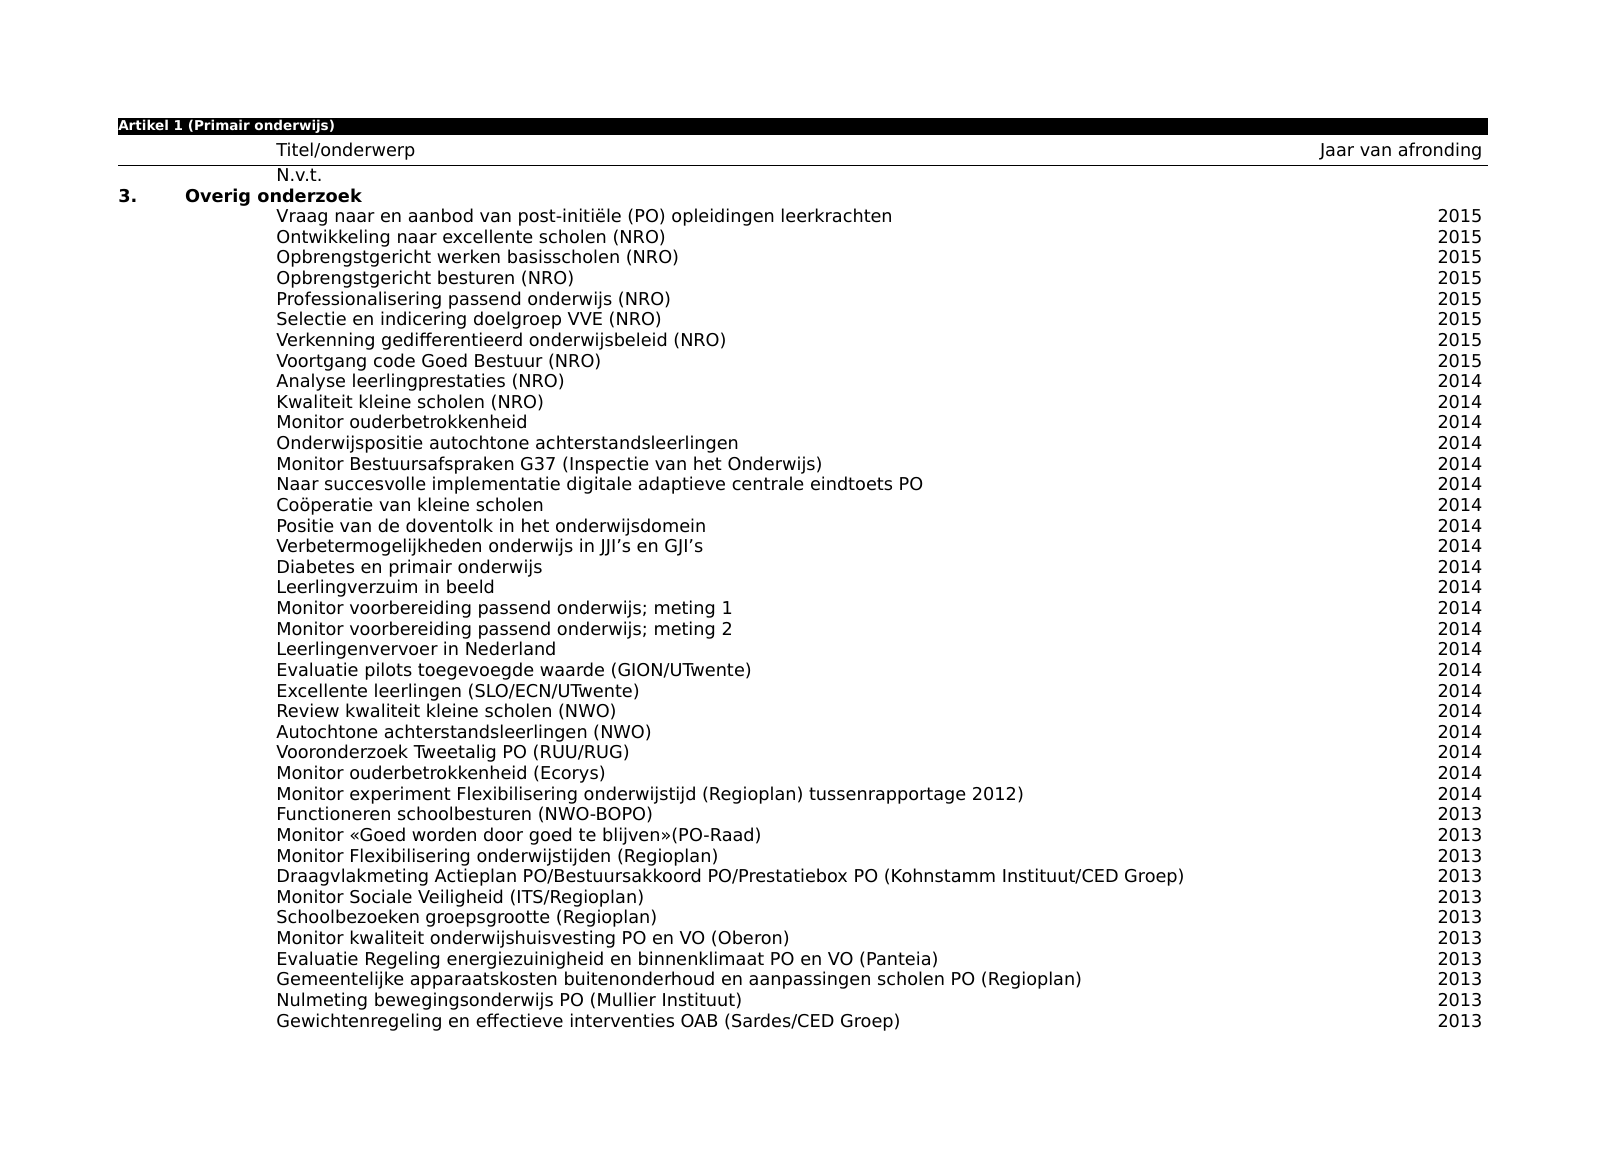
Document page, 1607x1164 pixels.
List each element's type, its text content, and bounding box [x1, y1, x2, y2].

table_cell 2014 [1245, 722, 1488, 742]
table_cell Coöperatie van kleine scholen [270, 495, 1244, 516]
table_cell [179, 804, 270, 825]
table_cell [179, 784, 270, 804]
table_cell [118, 990, 179, 1011]
table_cell [118, 248, 179, 268]
table_cell Monitor Flexibilisering onderwijstijden (Regioplan) [270, 846, 1244, 866]
table_cell [118, 433, 179, 454]
table_cell Evaluatie pilots toegevoegde waarde (GION/UTwente) [270, 660, 1244, 681]
table_cell 2015 [1245, 227, 1488, 247]
table_cell [179, 887, 270, 907]
table_cell Vooronderzoek Tweetalig PO (RUU/RUG) [270, 743, 1244, 763]
table_cell [179, 557, 270, 577]
table_cell [118, 330, 179, 351]
table_cell [179, 701, 270, 722]
table_cell [118, 784, 179, 804]
table_cell 2013 [1245, 949, 1488, 969]
table_cell Opbrengstgericht besturen (NRO) [270, 268, 1244, 289]
table_cell [179, 681, 270, 701]
table_cell 2014 [1245, 681, 1488, 701]
table_cell [179, 495, 270, 516]
table_cell [118, 619, 179, 639]
table_cell [118, 227, 179, 247]
table_cell 2013 [1245, 887, 1488, 907]
table_cell [179, 722, 270, 742]
table_cell 2015 [1245, 309, 1488, 330]
table_cell 2015 [1245, 351, 1488, 371]
table_cell Verkenning gedifferentieerd onderwijsbeleid (NRO) [270, 330, 1244, 351]
table_cell Monitor Sociale Veiligheid (ITS/Regioplan) [270, 887, 1244, 907]
table_cell Verbetermogelijkheden onderwijs in JJI’s en GJI’s [270, 536, 1244, 557]
table_cell 2015 [1245, 268, 1488, 289]
table_cell [179, 351, 270, 371]
table_cell Ontwikkeling naar excellente scholen (NRO) [270, 227, 1244, 247]
table_cell 2013 [1245, 969, 1488, 990]
table_cell [179, 413, 270, 433]
table_cell 2013 [1245, 804, 1488, 825]
table_cell [1245, 186, 1488, 206]
table_cell [118, 578, 179, 598]
table_cell 2014 [1245, 536, 1488, 557]
table_cell 2014 [1245, 557, 1488, 577]
table_cell [179, 206, 270, 227]
table_cell [118, 722, 179, 742]
table_cell [118, 825, 179, 846]
table_cell [179, 289, 270, 309]
table_cell [179, 135, 270, 165]
table_cell 2014 [1245, 701, 1488, 722]
table_cell 2013 [1245, 866, 1488, 887]
table_cell [118, 289, 179, 309]
table_cell Monitor voorbereiding passend onderwijs; meting 2 [270, 619, 1244, 639]
table_cell 2015 [1245, 289, 1488, 309]
table_cell 2014 [1245, 578, 1488, 598]
table_cell [1245, 166, 1488, 186]
table_cell [118, 660, 179, 681]
table_cell Leerlingverzuim in beeld [270, 578, 1244, 598]
table_cell [179, 743, 270, 763]
table_cell [118, 309, 179, 330]
table_cell Nulmeting bewegingsonderwijs PO (Mullier Instituut) [270, 990, 1244, 1011]
table_cell [118, 474, 179, 495]
table_cell [118, 598, 179, 619]
table_cell Positie van de doventolk in het onderwijsdomein [270, 516, 1244, 536]
table_cell [179, 516, 270, 536]
table_cell [118, 1011, 179, 1031]
table_cell [179, 1011, 270, 1031]
table_cell Monitor «Goed worden door goed te blijven»(PO-Raad) [270, 825, 1244, 846]
table_cell [118, 351, 179, 371]
table_cell [118, 413, 179, 433]
table_cell Leerlingenvervoer in Nederland [270, 639, 1244, 660]
table_cell 2014 [1245, 660, 1488, 681]
table_cell [179, 578, 270, 598]
table_cell [118, 639, 179, 660]
table_cell N.v.t. [270, 166, 1244, 186]
table_cell Professionalisering passend onderwijs (NRO) [270, 289, 1244, 309]
table_cell 2014 [1245, 371, 1488, 392]
table_cell 2014 [1245, 598, 1488, 619]
table_cell [179, 474, 270, 495]
table_cell [118, 536, 179, 557]
table_cell [179, 433, 270, 454]
table_cell 2013 [1245, 928, 1488, 949]
table_cell [179, 660, 270, 681]
table_cell Gewichtenregeling en effectieve interventies OAB (Sardes/CED Groep) [270, 1011, 1244, 1031]
table_cell [179, 330, 270, 351]
table_cell [179, 371, 270, 392]
table_cell Vraag naar en aanbod van post-initiële (PO) opleidingen leerkrachten [270, 206, 1244, 227]
table_cell 2014 [1245, 454, 1488, 474]
table_cell [118, 681, 179, 701]
table_cell [179, 619, 270, 639]
table_cell [179, 969, 270, 990]
table_cell 2013 [1245, 908, 1488, 928]
table_cell Voortgang code Goed Bestuur (NRO) [270, 351, 1244, 371]
table_cell 2014 [1245, 639, 1488, 660]
table_cell [118, 392, 179, 412]
table_cell [118, 557, 179, 577]
table_cell 2015 [1245, 206, 1488, 227]
table_cell Review kwaliteit kleine scholen (NWO) [270, 701, 1244, 722]
table_cell 2013 [1245, 1011, 1488, 1031]
table_cell 2015 [1245, 248, 1488, 268]
table_cell 3. [118, 186, 179, 206]
table_cell Overig onderzoek [179, 186, 1244, 206]
table_cell Opbrengstgericht werken basisscholen (NRO) [270, 248, 1244, 268]
table_cell Monitor ouderbetrokkenheid (Ecorys) [270, 763, 1244, 784]
table_cell [118, 908, 179, 928]
table_cell 2014 [1245, 763, 1488, 784]
table_cell Monitor experiment Flexibilisering onderwijstijd (Regioplan) tussenrapportage 2012) [270, 784, 1244, 804]
table_cell 2014 [1245, 495, 1488, 516]
table_cell 2014 [1245, 743, 1488, 763]
table_cell [118, 371, 179, 392]
table_cell [118, 804, 179, 825]
table_cell Diabetes en primair onderwijs [270, 557, 1244, 577]
table_cell Jaar van afronding [1245, 135, 1488, 165]
table_cell [179, 928, 270, 949]
table_cell Evaluatie Regeling energiezuinigheid en binnenklimaat PO en VO (Panteia) [270, 949, 1244, 969]
table_cell Monitor voorbereiding passend onderwijs; meting 1 [270, 598, 1244, 619]
table_cell [179, 166, 270, 186]
table_cell [179, 536, 270, 557]
table_cell [118, 516, 179, 536]
table_cell [118, 454, 179, 474]
table_cell [179, 866, 270, 887]
table_cell 2013 [1245, 846, 1488, 866]
table_cell [118, 763, 179, 784]
table_cell Functioneren schoolbesturen (NWO-BOPO) [270, 804, 1244, 825]
table_cell [118, 268, 179, 289]
table_cell [179, 268, 270, 289]
table_cell 2015 [1245, 330, 1488, 351]
table_cell [179, 248, 270, 268]
table_cell 2014 [1245, 392, 1488, 412]
table_cell Titel/onderwerp [270, 135, 1244, 165]
table_cell [179, 309, 270, 330]
table_cell [118, 743, 179, 763]
table_cell [118, 928, 179, 949]
table_cell [179, 825, 270, 846]
table_cell 2013 [1245, 990, 1488, 1011]
table_cell 2014 [1245, 516, 1488, 536]
table_cell Monitor ouderbetrokkenheid [270, 413, 1244, 433]
table_header Artikel 1 (Primair onderwijs) [118, 118, 1488, 134]
table_cell Onderwijspositie autochtone achterstandsleerlingen [270, 433, 1244, 454]
table_cell [179, 454, 270, 474]
table_cell [179, 990, 270, 1011]
table_cell [118, 969, 179, 990]
table_cell [118, 949, 179, 969]
table_cell [179, 908, 270, 928]
table_cell [118, 701, 179, 722]
table_cell [118, 495, 179, 516]
table_cell [118, 166, 179, 186]
table_cell [179, 598, 270, 619]
table_cell 2013 [1245, 825, 1488, 846]
table_cell Naar succesvolle implementatie digitale adaptieve centrale eindtoets PO [270, 474, 1244, 495]
table_cell Selectie en indicering doelgroep VVE (NRO) [270, 309, 1244, 330]
table_cell 2014 [1245, 619, 1488, 639]
table_cell [118, 846, 179, 866]
table_cell 2014 [1245, 433, 1488, 454]
table_cell [118, 206, 179, 227]
table_cell [118, 135, 179, 165]
table_cell [179, 392, 270, 412]
table_cell 2014 [1245, 474, 1488, 495]
table_cell Excellente leerlingen (SLO/ECN/UTwente) [270, 681, 1244, 701]
table_cell Monitor Bestuursafspraken G37 (Inspectie van het Onderwijs) [270, 454, 1244, 474]
table_cell [179, 949, 270, 969]
table_cell [179, 227, 270, 247]
table_cell Draagvlakmeting Actieplan PO/Bestuursakkoord PO/Prestatiebox PO (Kohnstamm Instituut/CED Groep) [270, 866, 1244, 887]
table_cell Gemeentelijke apparaatskosten buitenonderhoud en aanpassingen scholen PO (Regioplan) [270, 969, 1244, 990]
table_cell 2014 [1245, 413, 1488, 433]
table_cell [118, 887, 179, 907]
table_cell [118, 866, 179, 887]
table_cell [179, 639, 270, 660]
table_cell 2014 [1245, 784, 1488, 804]
table_cell Autochtone achterstandsleerlingen (NWO) [270, 722, 1244, 742]
table_cell Kwaliteit kleine scholen (NRO) [270, 392, 1244, 412]
table_cell [179, 763, 270, 784]
table_cell Schoolbezoeken groepsgrootte (Regioplan) [270, 908, 1244, 928]
table_cell [179, 846, 270, 866]
table_cell Monitor kwaliteit onderwijshuisvesting PO en VO (Oberon) [270, 928, 1244, 949]
table_cell Analyse leerlingprestaties (NRO) [270, 371, 1244, 392]
